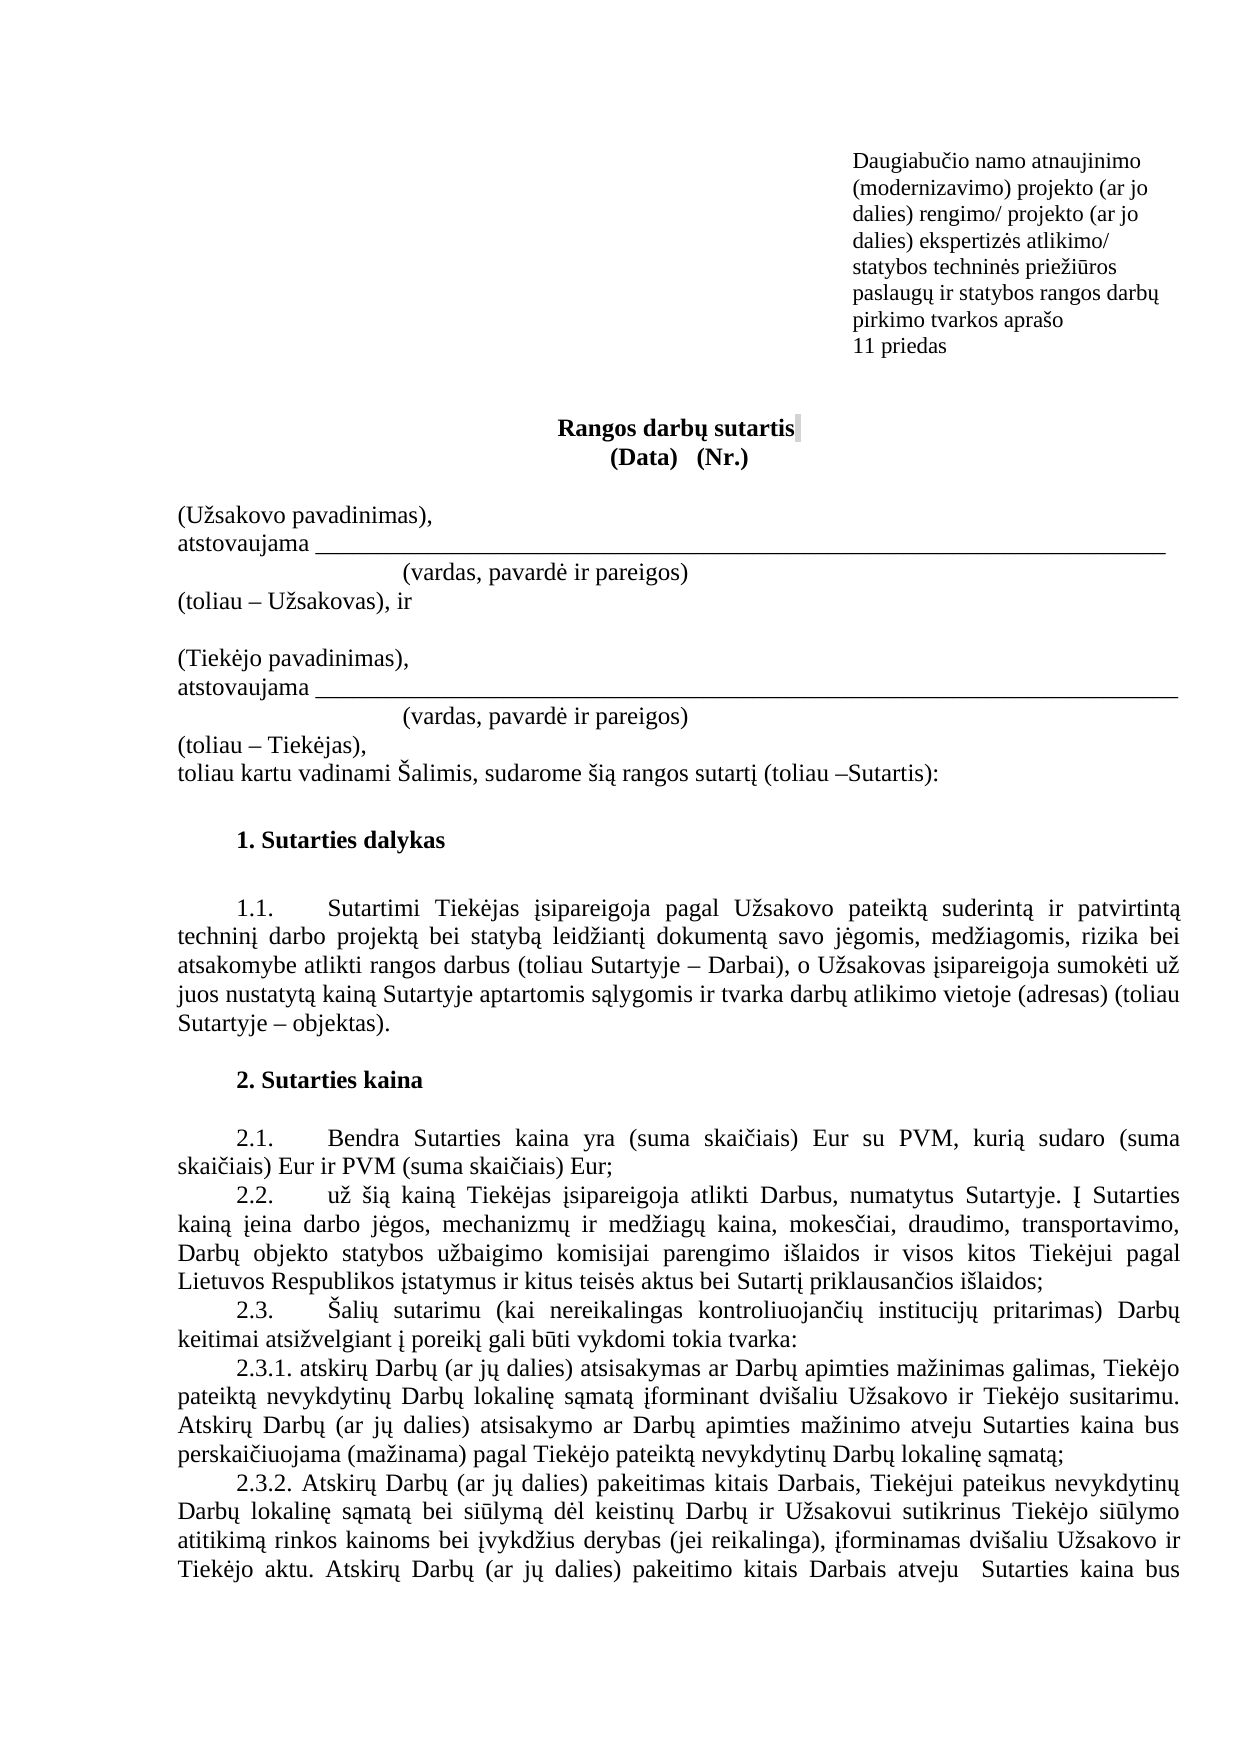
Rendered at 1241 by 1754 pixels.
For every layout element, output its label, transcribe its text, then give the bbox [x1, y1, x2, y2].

text toliau kartu vadinami Šalimis, sudarome šią rangos sutartį (toliau –Sutartis): [177, 758, 1181, 787]
text 2.3. Šalių sutarimu (kai nereikalingas kontroliuojančių institucijų pritarimas) Darbų keitimai atsižvelgiant į poreikį gali būti vykdomi tokia tvarka: [177, 1295, 1181, 1353]
text (vardas, pavardė ir pareigos) [177, 701, 1181, 730]
text 1. Sutarties dalykas [177, 826, 1181, 854]
text 11 priedas [717, 332, 1181, 358]
text 2.3.2. Atskirų Darbų (ar jų dalies) pakeitimas kitais Darbais, Tiekėjui pateikus nevykdytinų Darbų lokalinę sąmatą bei siūlymą dėl keistinų Darbų ir Užsakovui sutikrinus Tiekėjo siūlymo atitikimą rinkos kainoms bei įvykdžius derybas (jei reikalinga), įforminamas dvišaliu Užsakovo ir Tiekėjo aktu. Atskirų Darbų (ar jų dalies) pakeitimo kitais Darbais atveju Sutarties kaina bus [177, 1468, 1181, 1583]
text 2.1. Bendra Sutarties kaina yra (suma skaičiais) Eur su PVM, kurią sudaro (suma skaičiais) Eur ir PVM (suma skaičiais) Eur; [177, 1123, 1181, 1180]
text Daugiabučio namo atnaujinimo (modernizavimo) projekto (ar jo dalies) rengimo/ projekto (ar jo dalies) ekspertizės atlikimo/ statybos techninės priežiūros paslaugų ir statybos rangos darbų pirkimo tvarkos aprašo [852, 148, 1181, 332]
text 2.3.1. atskirų Darbų (ar jų dalies) atsisakymas ar Darbų apimties mažinimas galimas, Tiekėjo pateiktą nevykdytinų Darbų lokalinę sąmatą įforminant dvišaliu Užsakovo ir Tiekėjo susitarimu. Atskirų Darbų (ar jų dalies) atsisakymo ar Darbų apimties mažinimo atveju Sutarties kaina bus perskaičiuojama (mažinama) pagal Tiekėjo pateiktą nevykdytinų Darbų lokalinę sąmatą; [177, 1353, 1181, 1468]
text 1.1. Sutartimi Tiekėjas įsipareigoja pagal Užsakovo pateiktą suderintą ir patvirtintą techninį darbo projektą bei statybą leidžiantį dokumentą savo jėgomis, medžiagomis, rizika bei atsakomybe atlikti rangos darbus (toliau Sutartyje – Darbai), o Užsakovas įsipareigoja sumokėti už juos nustatytą kainą Sutartyje aptartomis sąlygomis ir tvarka darbų atlikimo vietoje (adresas) (toliau Sutartyje – objektas). [177, 893, 1181, 1036]
text (Data) (Nr.) [177, 442, 1181, 471]
text (Tiekėjo pavadinimas), [177, 643, 1181, 672]
text (toliau – Užsakovas), ir [177, 586, 1181, 615]
text atstovaujama ____________________________________________________________________ [177, 528, 1181, 557]
text (toliau – Tiekėjas), [177, 730, 1181, 758]
text (Užsakovo pavadinimas), [177, 500, 1181, 528]
text (vardas, pavardė ir pareigos) [177, 557, 1181, 586]
text atstovaujama _____________________________________________________________________ [177, 672, 1181, 701]
text Rangos darbų sutartis [177, 413, 1181, 442]
text 2.2. už šią kainą Tiekėjas įsipareigoja atlikti Darbus, numatytus Sutartyje. Į Sutarties kainą įeina darbo jėgos, mechanizmų ir medžiagų kaina, mokesčiai, draudimo, transportavimo, Darbų objekto statybos užbaigimo komisijai parengimo išlaidos ir visos kitos Tiekėjui pagal Lietuvos Respublikos įstatymus ir kitus teisės aktus bei Sutartį priklausančios išlaidos; [177, 1180, 1181, 1295]
text 2. Sutarties kaina [177, 1065, 1181, 1094]
